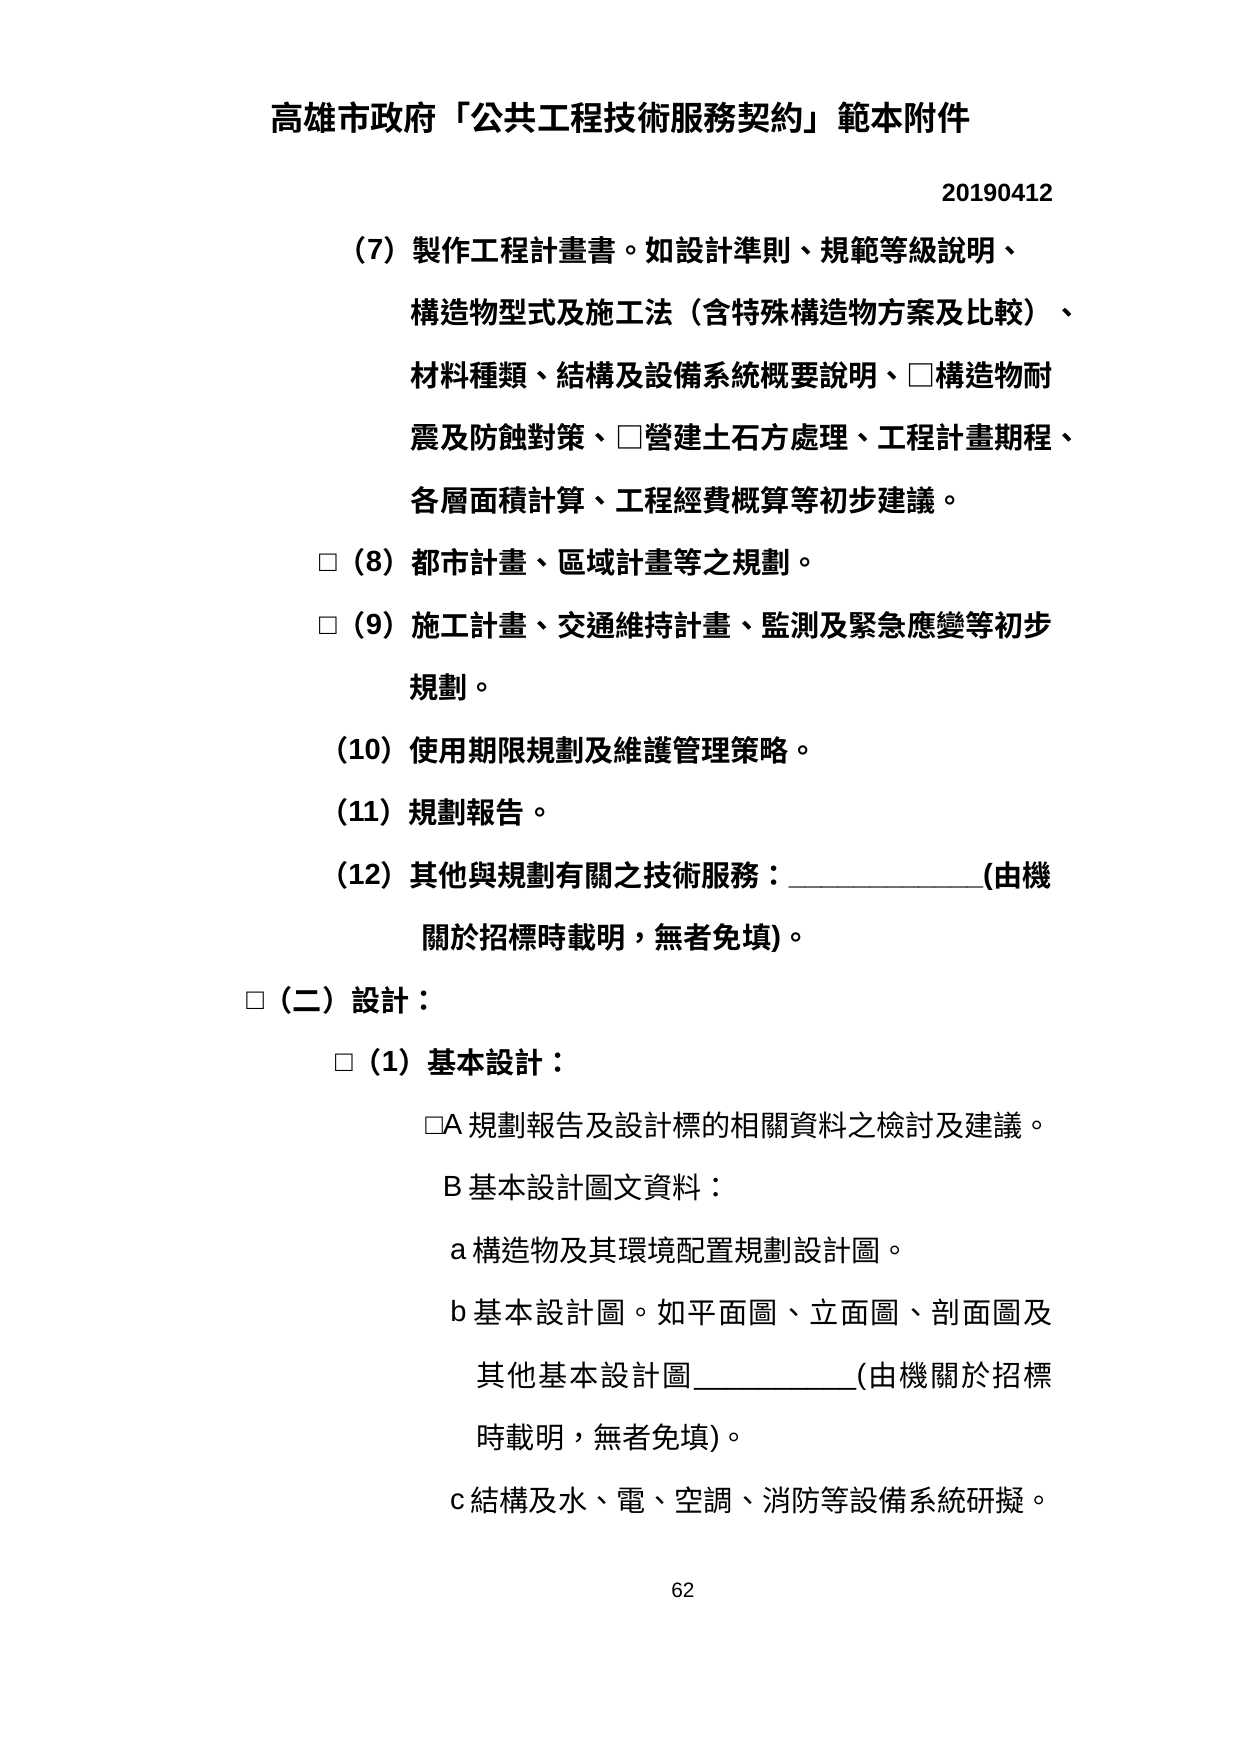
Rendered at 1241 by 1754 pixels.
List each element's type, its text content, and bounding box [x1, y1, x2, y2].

text a構造物及其環境配置規劃設計圖。 [381, 1207, 1053, 1269]
text c結構及水、電、空調、消防等設備系統研擬。 [381, 1457, 1053, 1519]
text （7）製作工程計畫書。如設計準則、規範等級說明、構造物型式及施工法（含特殊構造物方案及比較）、材料種類、結構及設備系統概要說明、□構造物耐震及防蝕對策、□營建土石方處理、工程計畫期程、各層面積計算、工程經費概算等初步建議。 [338, 207, 1053, 519]
text □（8）都市計畫、區域計畫等之規劃。 [319, 519, 1053, 582]
text （12）其他與規劃有關之技術服務：____________(由機關於招標時載明，無者免填)。 [319, 832, 1053, 957]
text b基本設計圖。如平面圖、立面圖、剖面圖及其他基本設計圖__________(由機關於招標時載明，無者免填)。 [450, 1269, 1053, 1457]
text （11）規劃報告。 [319, 769, 1053, 832]
text □（9）施工計畫、交通維持計畫、監測及緊急應變等初步規劃。 [319, 582, 1053, 707]
text B基本設計圖文資料： [338, 1144, 1053, 1207]
text （10）使用期限規劃及維護管理策略。 [319, 707, 1053, 769]
text □（1）基本設計： [306, 1019, 1053, 1082]
text □（二）設計： [187, 957, 1053, 1019]
text □A規劃報告及設計標的相關資料之檢討及建議。 [338, 1082, 1053, 1144]
